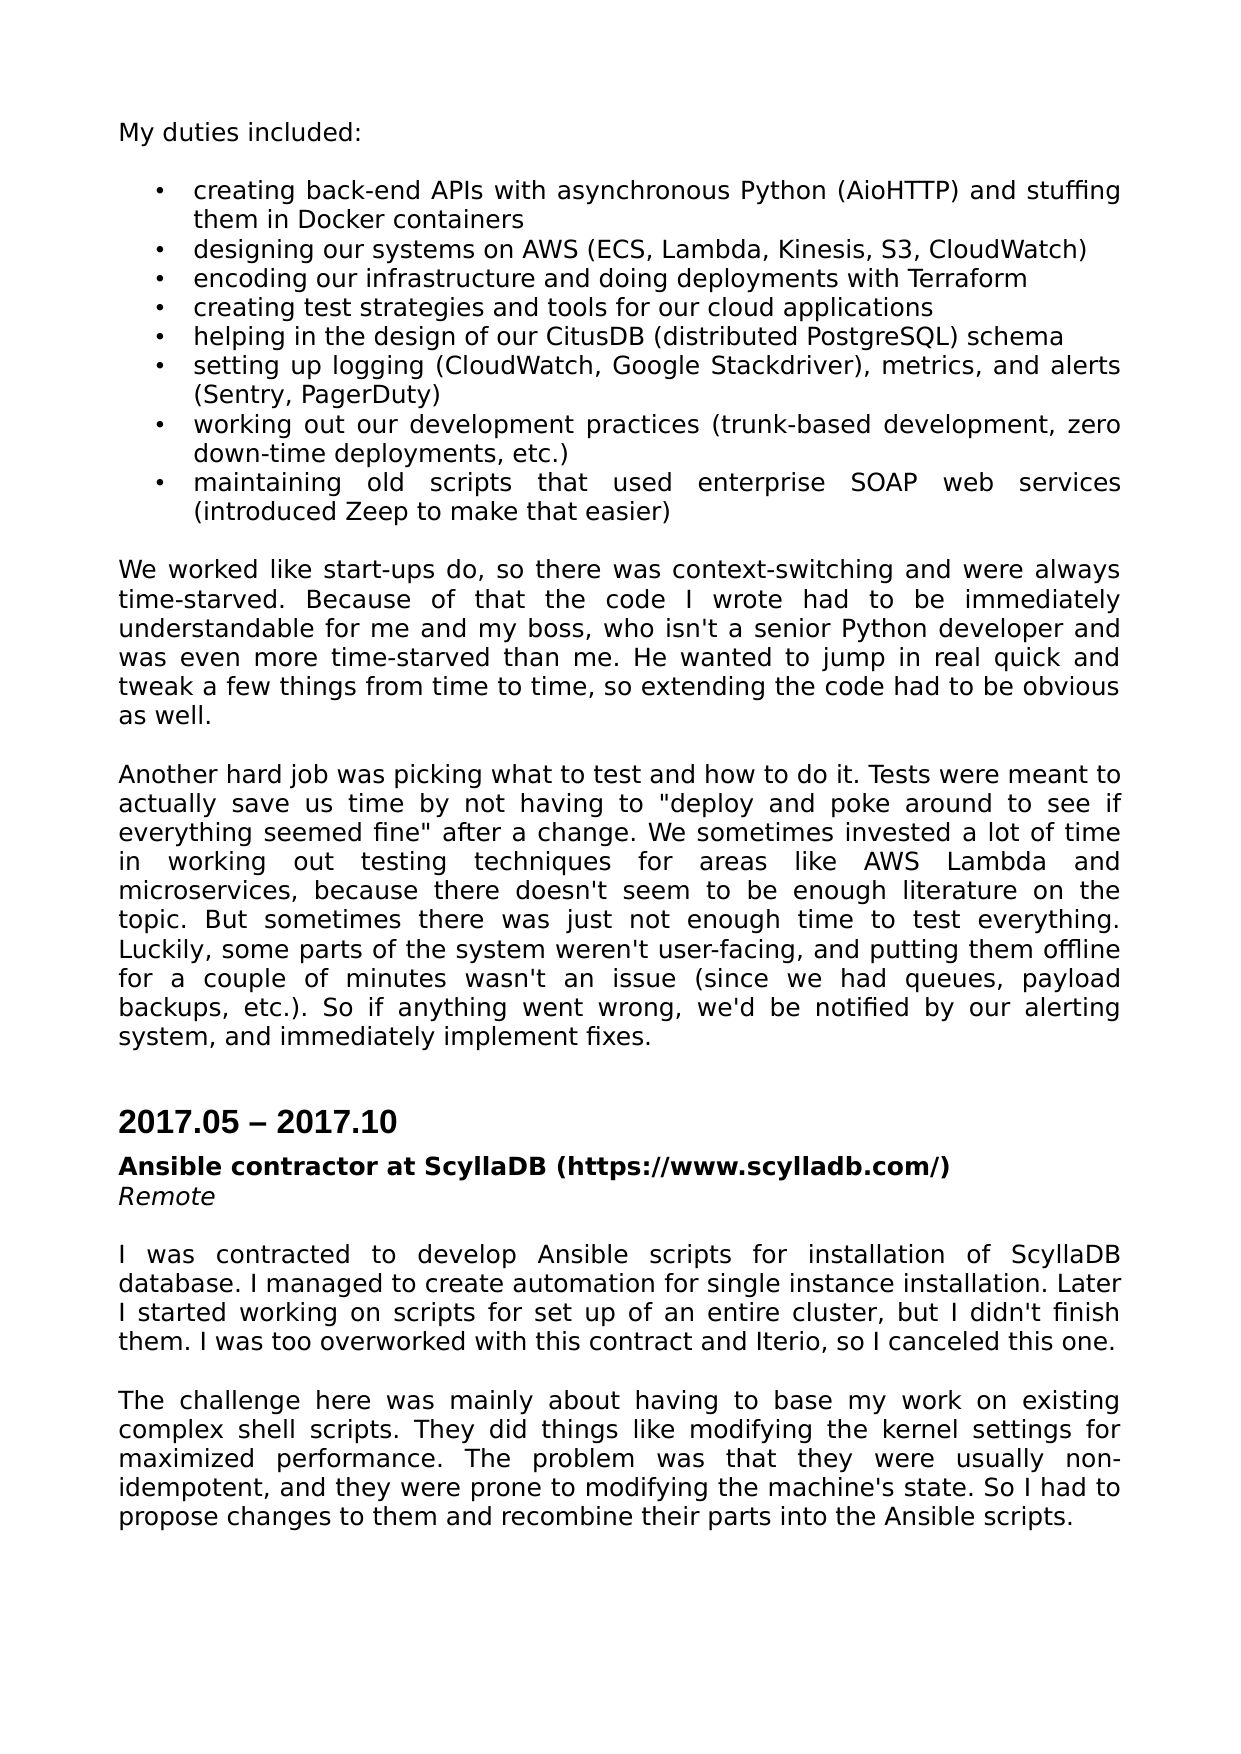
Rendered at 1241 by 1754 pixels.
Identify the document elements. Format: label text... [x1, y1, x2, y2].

text My duties included: [118, 118, 1122, 147]
list setting up logging (CloudWatch, Google Stackdriver), metrics, and alerts (Sentry, PagerDuty) [156, 351, 1122, 410]
list helping in the design of our CitusDB (distributed PostgreSQL) schema [156, 322, 1122, 351]
list working out our development practices (trunk-based development, zero down-time deployments, etc.) [156, 410, 1122, 468]
text Remote [118, 1182, 1122, 1211]
text We worked like start-ups do, so there was context-switching and were always time-starved. Because of that the code I wrote had to be immediately understandable for me and my boss, who isn't a senior Python developer and was even more time-starved than me. He wanted to jump in real quick and tweak a few things from time to time, so extending the code had to be obvious as well. [118, 556, 1122, 731]
list encoding our infrastructure and doing deployments with Terraform [156, 264, 1122, 293]
list designing our systems on AWS (ECS, Lambda, Kinesis, S3, CloudWatch) [156, 235, 1122, 264]
subtitle 2017.05 – 2017.10 [118, 1101, 1122, 1140]
text I was contracted to develop Ansible scripts for installation of ScyllaDB database. I managed to create automation for single instance installation. Later I started working on scripts for set up of an entire cluster, but I didn't finish them. I was too overworked with this contract and Iterio, so I canceled this one. [118, 1240, 1122, 1357]
text Ansible contractor at ScyllaDB (https://www.scylladb.com/) [118, 1153, 1122, 1182]
list creating test strategies and tools for our cloud applications [156, 293, 1122, 322]
text The challenge here was mainly about having to base my work on existing complex shell scripts. They did things like modifying the kernel settings for maximized performance. The problem was that they were usually non-idempotent, and they were prone to modifying the machine's state. So I had to propose changes to them and recombine their parts into the Ansible scripts. [118, 1386, 1122, 1532]
text Another hard job was picking what to test and how to do it. Tests were meant to actually save us time by not having to "deploy and poke around to see if everything seemed fine" after a change. We sometimes invested a lot of time in working out testing techniques for areas like AWS Lambda and microservices, because there doesn't seem to be enough literature on the topic. But sometimes there was just not enough time to test everything. Luckily, some parts of the system weren't user-facing, and putting them offline for a couple of minutes wasn't an issue (since we had queues, payload backups, etc.). So if anything went wrong, we'd be notified by our alerting system, and immediately implement fixes. [118, 760, 1122, 1051]
list creating back-end APIs with asynchronous Python (AioHTTP) and stuffing them in Docker containers [156, 176, 1122, 235]
list maintaining old scripts that used enterprise SOAP web services (introduced Zeep to make that easier) [156, 468, 1122, 526]
